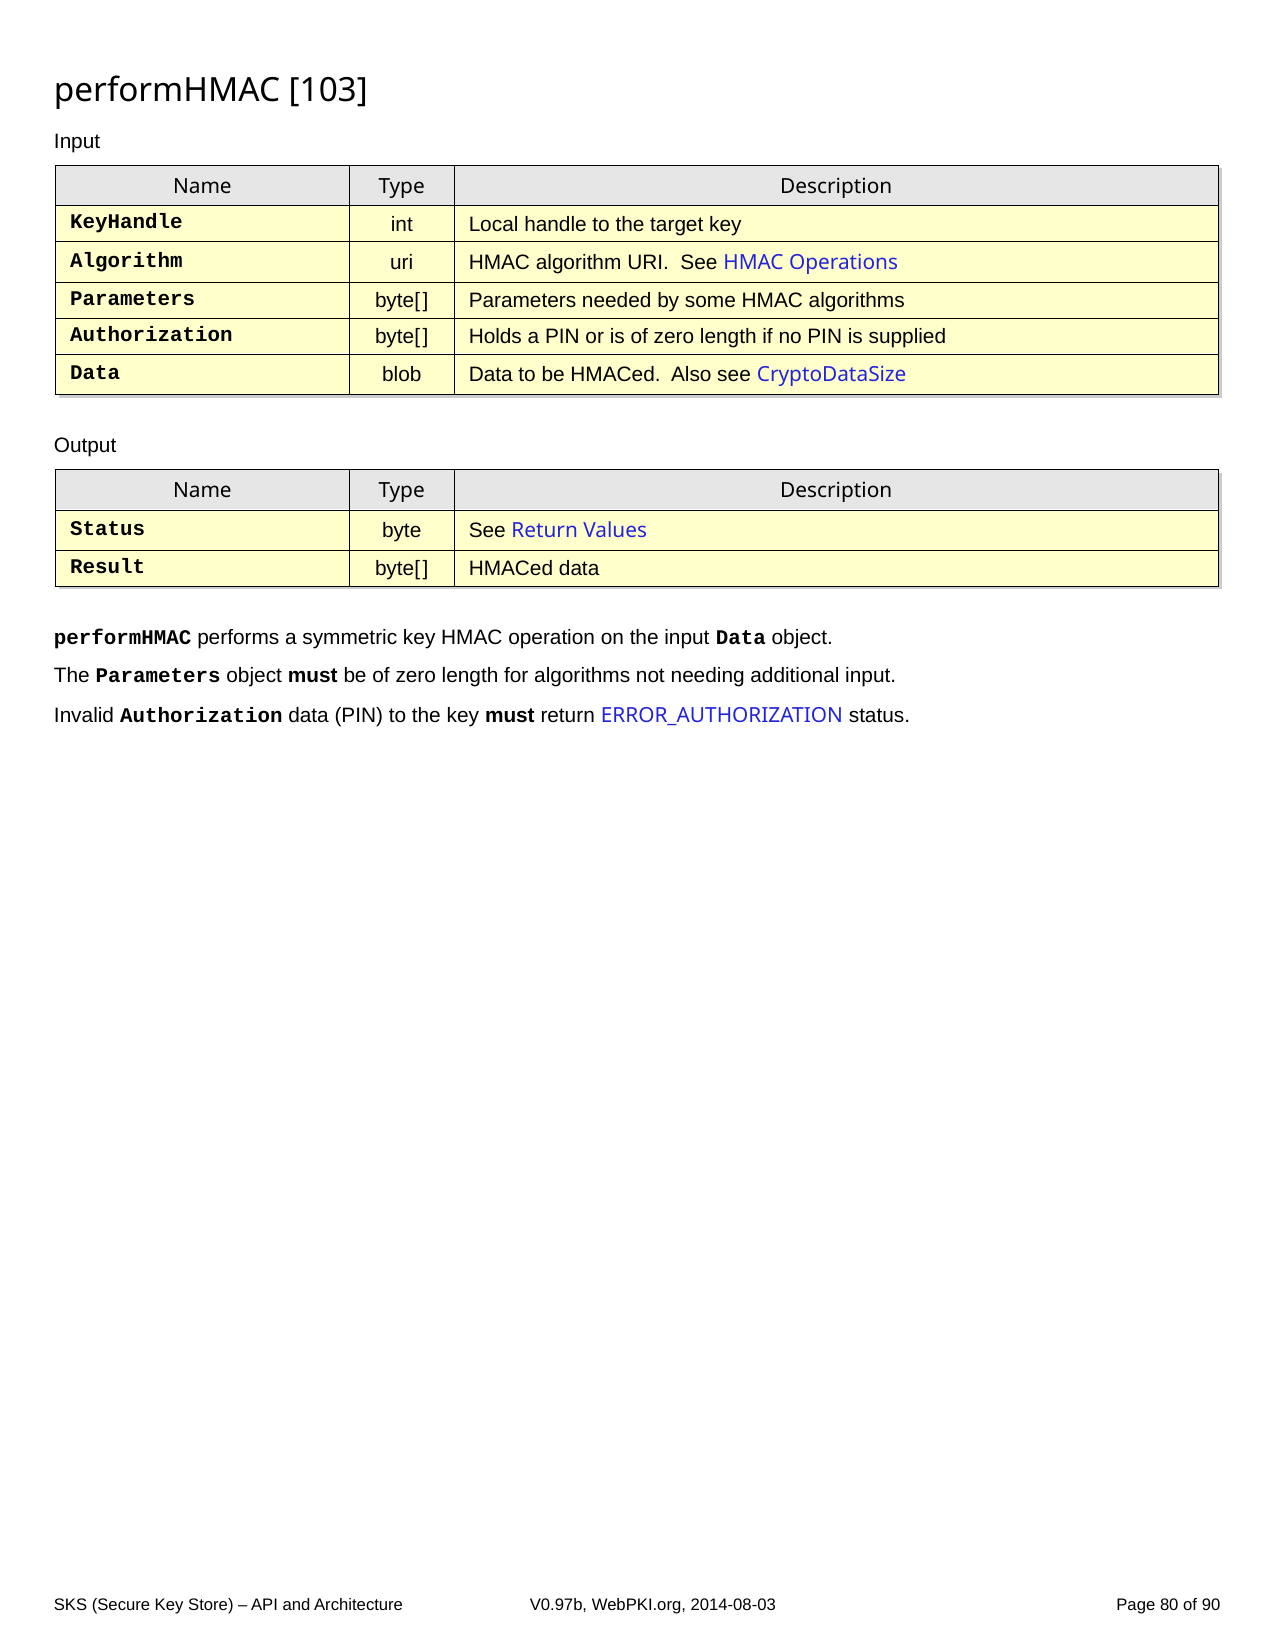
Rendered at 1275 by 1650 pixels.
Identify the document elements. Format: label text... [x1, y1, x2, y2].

table_cell uri [350, 242, 454, 282]
table_cell Algorithm [56, 242, 349, 282]
table_cell Status [56, 511, 349, 550]
table_header Description [455, 166, 1218, 205]
table_header Description [455, 470, 1218, 509]
table_cell KeyHandle [56, 206, 349, 241]
table_cell See Return Values [455, 511, 1218, 550]
table_cell Result [56, 551, 349, 586]
text The Parameters object must be of zero length for algorithms not needing additional input. [54, 663, 1221, 689]
table_cell byte⁮[ ] [350, 551, 454, 586]
table_header Name [56, 470, 349, 509]
text Invalid Authorization data (PIN) to the key must return ERROR_AUTHORIZATION status. [54, 700, 1221, 729]
table_cell Parameters needed by some HMAC algorithms [455, 283, 1218, 318]
table_header Type [350, 166, 454, 205]
table_cell Parameters [56, 283, 349, 318]
table_cell int [350, 206, 454, 241]
table_cell Data [56, 355, 349, 394]
subtitle performHMAC [103] [54, 66, 1221, 111]
text Input [54, 129, 1221, 153]
table_header Name [56, 166, 349, 205]
table_cell Authorization [56, 319, 349, 353]
text performHMAC performs a symmetric key HMAC operation on the input Data object. [54, 625, 1221, 651]
table_cell HMAC algorithm URI. See HMAC Operations ‎ [455, 242, 1218, 282]
table_header Type [350, 470, 454, 509]
table_cell byte⁮[ ] [350, 319, 454, 353]
table_cell HMACed data [455, 551, 1218, 586]
text Output [54, 433, 1221, 457]
table_cell blob [350, 355, 454, 394]
table_cell Local handle to the target key [455, 206, 1218, 241]
table_cell Holds a PIN or is of zero length if no PIN is supplied [455, 319, 1218, 353]
table_cell Data to be HMACed. Also see CryptoDataSize [455, 355, 1218, 394]
table_cell byte⁮[ ] [350, 283, 454, 318]
table_cell byte [350, 511, 454, 550]
